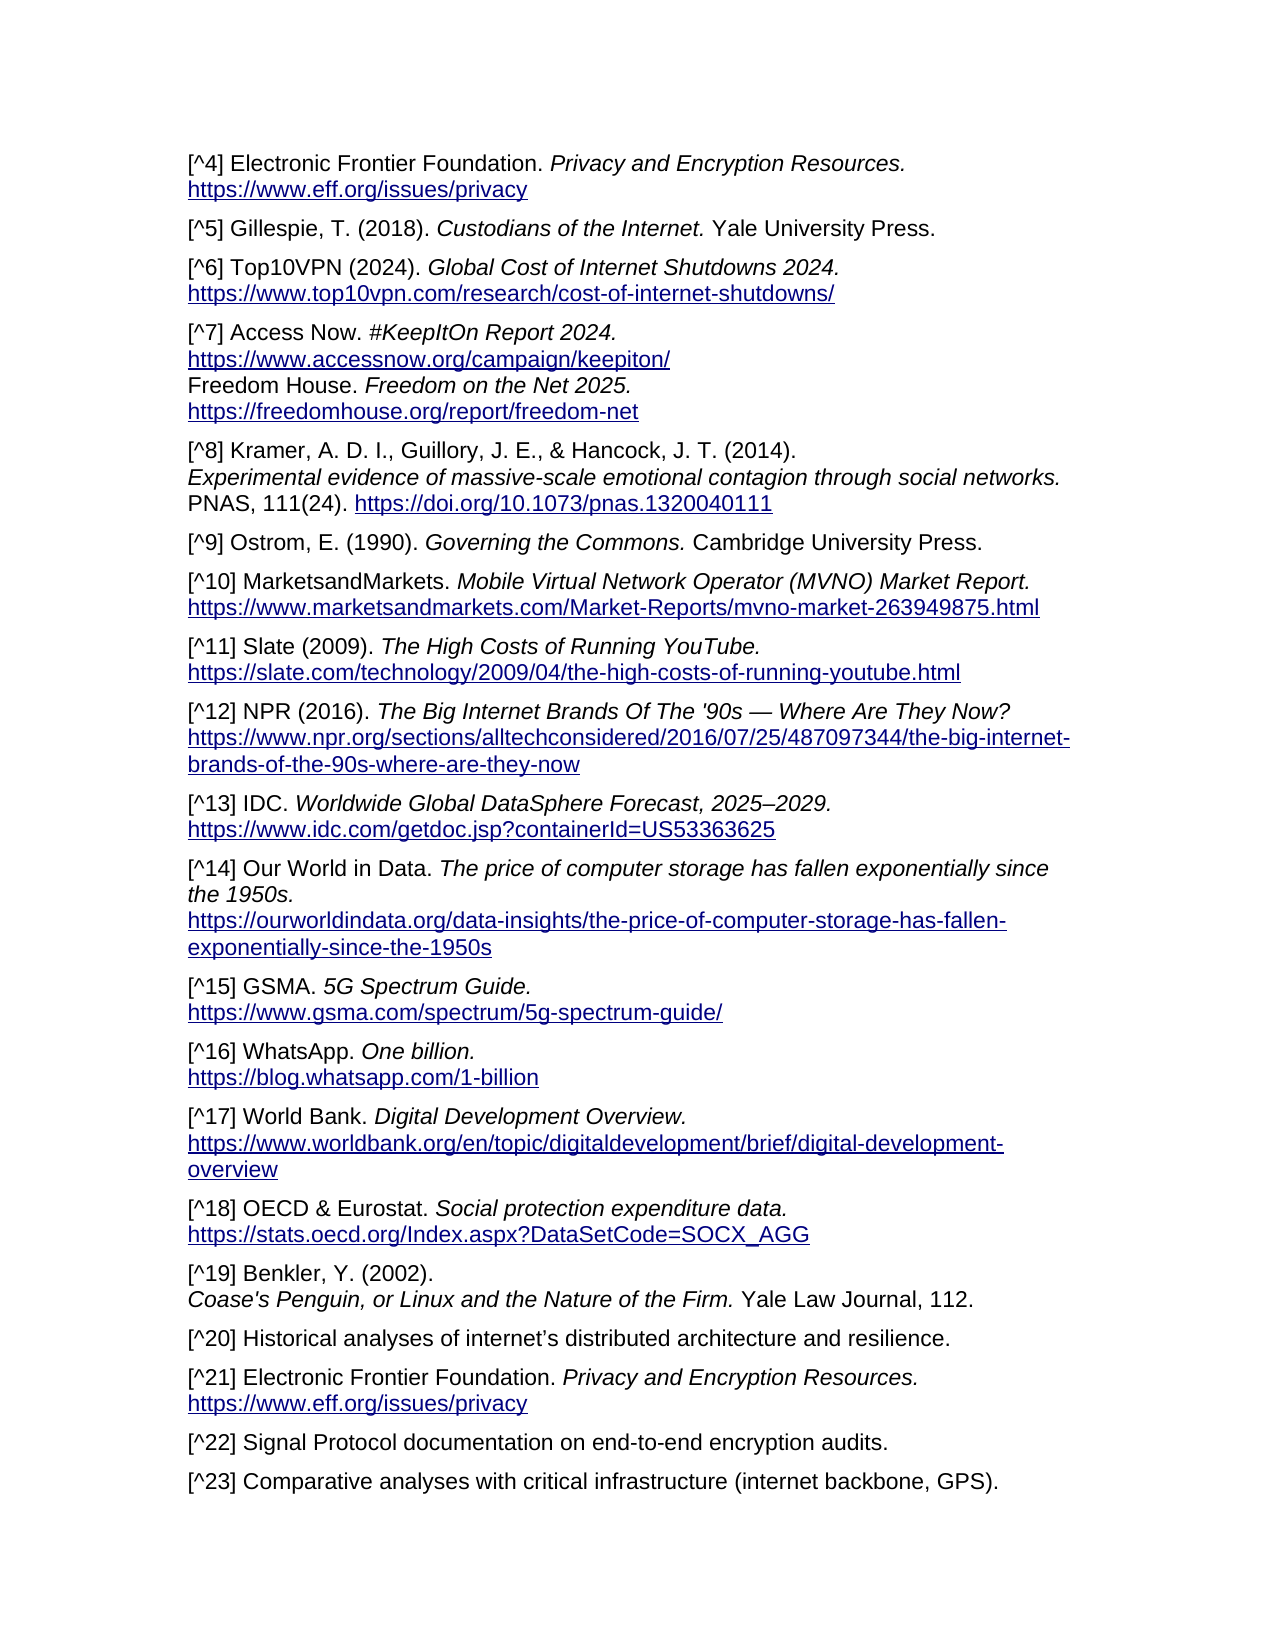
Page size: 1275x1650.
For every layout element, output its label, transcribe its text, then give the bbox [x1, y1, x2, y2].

text [^7] Access Now. #KeepItOn Report 2024. https://www.accessnow.org/campaign/keepiton/ Freedom House. Freedom on the Net 2025. https://freedomhouse.org/report/freedom-net [187, 319, 1087, 425]
text [^4] Electronic Frontier Foundation. Privacy and Encryption Resources. https://www.eff.org/issues/privacy [187, 150, 1087, 203]
text [^18] OECD & Eurostat. Social protection expenditure data. https://stats.oecd.org/Index.aspx?DataSetCode=SOCX_AGG [187, 1195, 1087, 1247]
text [^13] IDC. Worldwide Global DataSphere Forecast, 2025–2029. https://www.idc.com/getdoc.jsp?containerId=US53363625 [187, 789, 1087, 842]
text [^19] Benkler, Y. (2002). Coase's Penguin, or Linux and the Nature of the Firm. Yale Law Journal, 112. [187, 1260, 1087, 1313]
text [^10] MarketsandMarkets. Mobile Virtual Network Operator (MVNO) Market Report. https://www.marketsandmarkets.com/Market-Reports/mvno-market-263949875.html [187, 568, 1087, 620]
text [^14] Our World in Data. The price of computer storage has fallen exponentially since the 1950s. https://ourworldindata.org/data-insights/the-price-of-computer-storage-has-fallen-exponentially-since-the-1950s [187, 855, 1087, 960]
text [^12] NPR (2016). The Big Internet Brands Of The '90s — Where Are They Now? https://www.npr.org/sections/alltechconsidered/2016/07/25/487097344/the-big-internet-brands-of-the-90s-where-are-they-now [187, 698, 1087, 777]
text [^11] Slate (2009). The High Costs of Running YouTube. https://slate.com/technology/2009/04/the-high-costs-of-running-youtube.html [187, 633, 1087, 686]
text [^23] Comparative analyses with critical infrastructure (internet backbone, GPS). [187, 1468, 1087, 1494]
text [^8] Kramer, A. D. I., Guillory, J. E., & Hancock, J. T. (2014). Experimental evidence of massive-scale emotional contagion through social networks. PNAS, 111(24). https://doi.org/10.1073/pnas.1320040111 [187, 437, 1087, 516]
text [^15] GSMA. 5G Spectrum Guide. https://www.gsma.com/spectrum/5g-spectrum-guide/ [187, 973, 1087, 1025]
text [^5] Gillespie, T. (2018). Custodians of the Internet. Yale University Press. [187, 215, 1087, 242]
text [^20] Historical analyses of internet’s distributed architecture and resilience. [187, 1325, 1087, 1351]
text [^16] WhatsApp. One billion. https://blog.whatsapp.com/1-billion [187, 1038, 1087, 1091]
text [^17] World Bank. Digital Development Overview. https://www.worldbank.org/en/topic/digitaldevelopment/brief/digital-development-overview [187, 1103, 1087, 1182]
text [^22] Signal Protocol documentation on end-to-end encryption audits. [187, 1429, 1087, 1456]
text [^21] Electronic Frontier Foundation. Privacy and Encryption Resources. https://www.eff.org/issues/privacy [187, 1364, 1087, 1417]
text [^6] Top10VPN (2024). Global Cost of Internet Shutdowns 2024. https://www.top10vpn.com/research/cost-of-internet-shutdowns/ [187, 254, 1087, 307]
text [^9] Ostrom, E. (1990). Governing the Commons. Cambridge University Press. [187, 529, 1087, 555]
